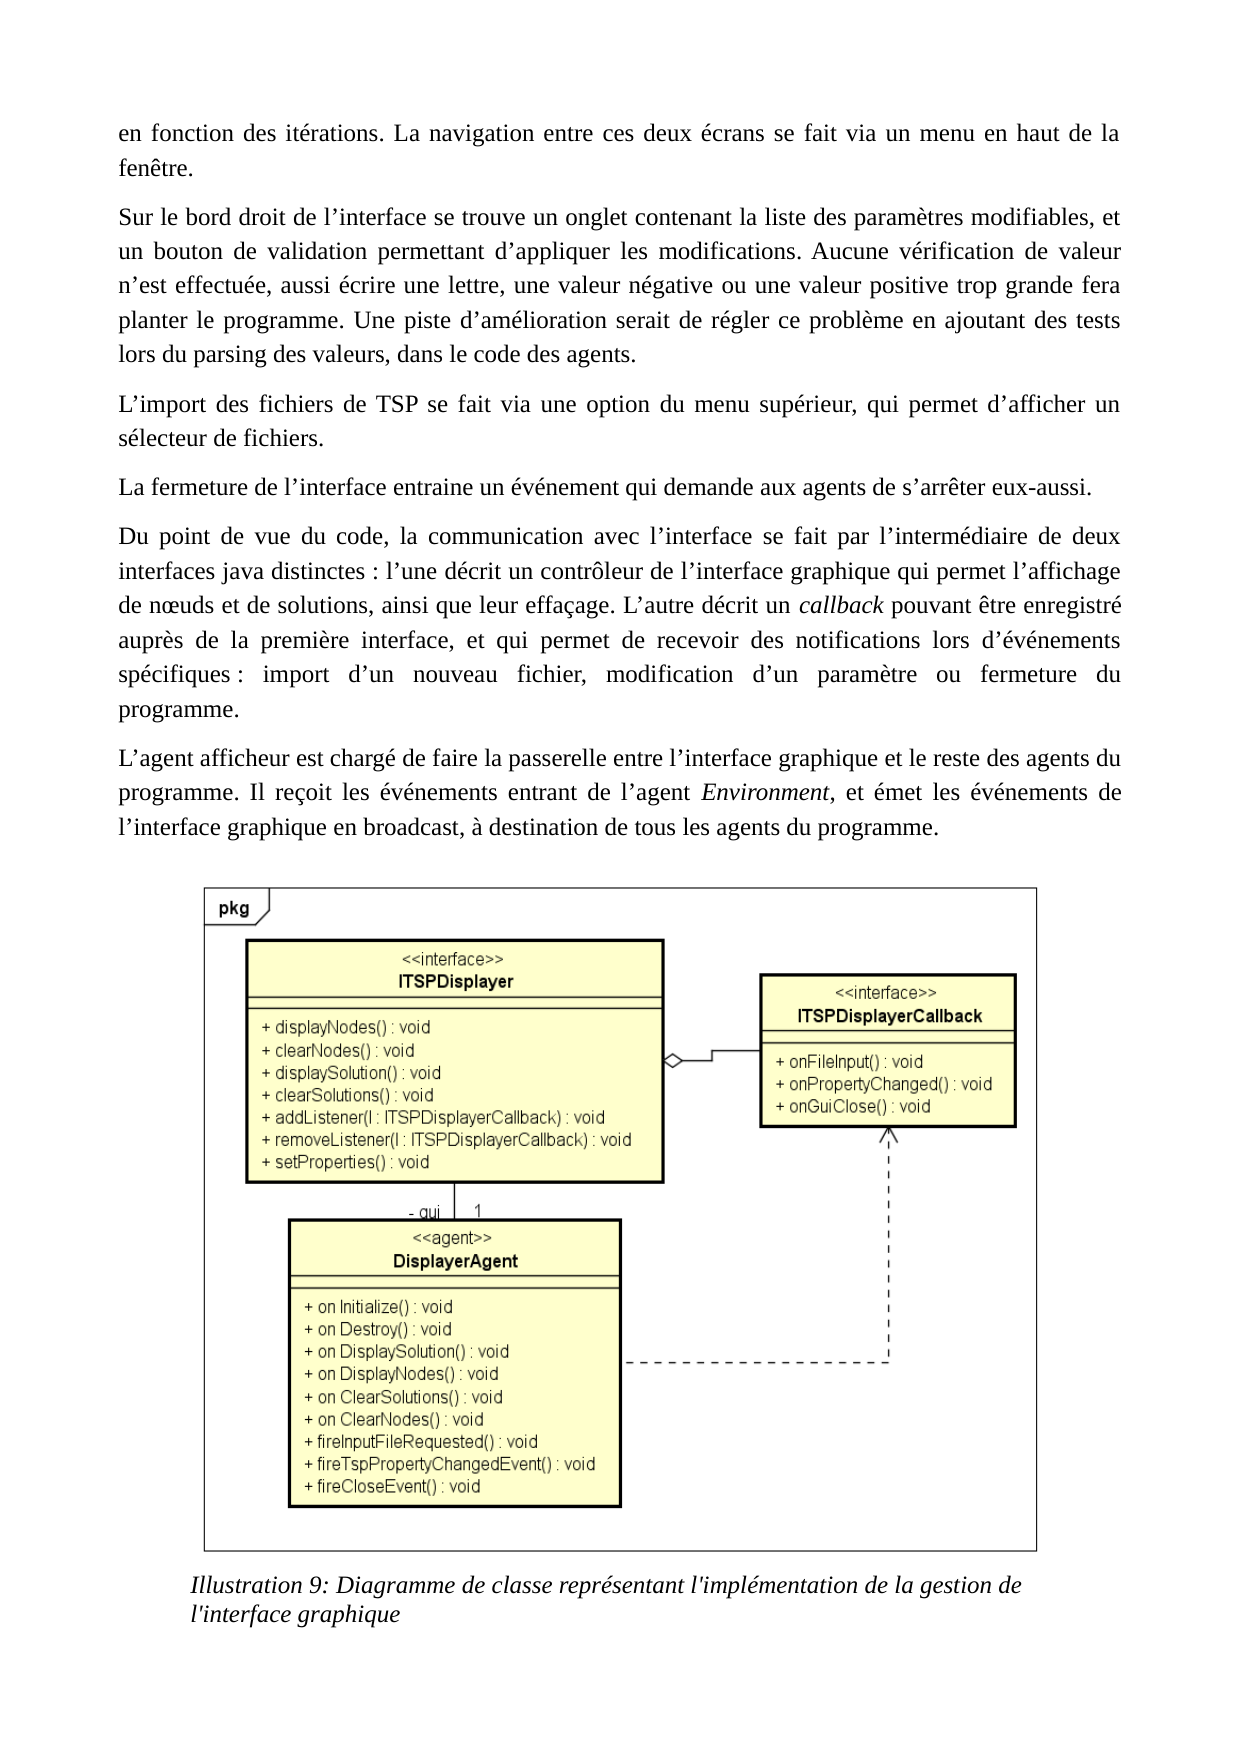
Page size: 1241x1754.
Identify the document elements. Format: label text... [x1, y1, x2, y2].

text en fonction des itérations. La navigation entre ces deux écrans se fait via un menu en haut de la fenêtre. [118, 118, 1122, 181]
text L’import des fichiers de TSP se fait via une option du menu supérieur, qui permet d’afficher un sélecteur de fichiers. [118, 389, 1122, 452]
text La fermeture de l’interface entraine un événement qui demande aux agents de s’arrêter eux-aussi. [118, 472, 1122, 501]
text Illustration 9: Diagramme de classe représentant l'implémentation de la gestion de l'interface graphique [190, 1565, 1050, 1627]
text Du point de vue du code, la communication avec l’interface se fait par l’intermédiaire de deux interfaces java distinctes : l’une décrit un contrôleur de l’interface graphique qui permet l’affichage de nœuds et de solutions, ainsi que leur effaçage. L’autre décrit un callback pouvant être enregistré auprès de la première interface, et qui permet de recevoir des notifications lors d’événements spécifiques : import d’un nouveau fichier, modification d’un paramètre ou fermeture du programme. [118, 521, 1122, 722]
picture [190, 873, 1050, 1565]
text L’agent afficheur est chargé de faire la passerelle entre l’interface graphique et le reste des agents du programme. Il reçoit les événements entrant de l’agent Environment, et émet les événements de l’interface graphique en broadcast, à destination de tous les agents du programme. [118, 743, 1122, 840]
text Sur le bord droit de l’interface se trouve un onglet contenant la liste des paramètres modifiables, et un bouton de validation permettant d’appliquer les modifications. Aucune vérification de valeur n’est effectuée, aussi écrire une lettre, une valeur négative ou une valeur positive trop grande fera planter le programme. Une piste d’amélioration serait de régler ce problème en ajoutant des tests lors du parsing des valeurs, dans le code des agents. [118, 202, 1122, 368]
